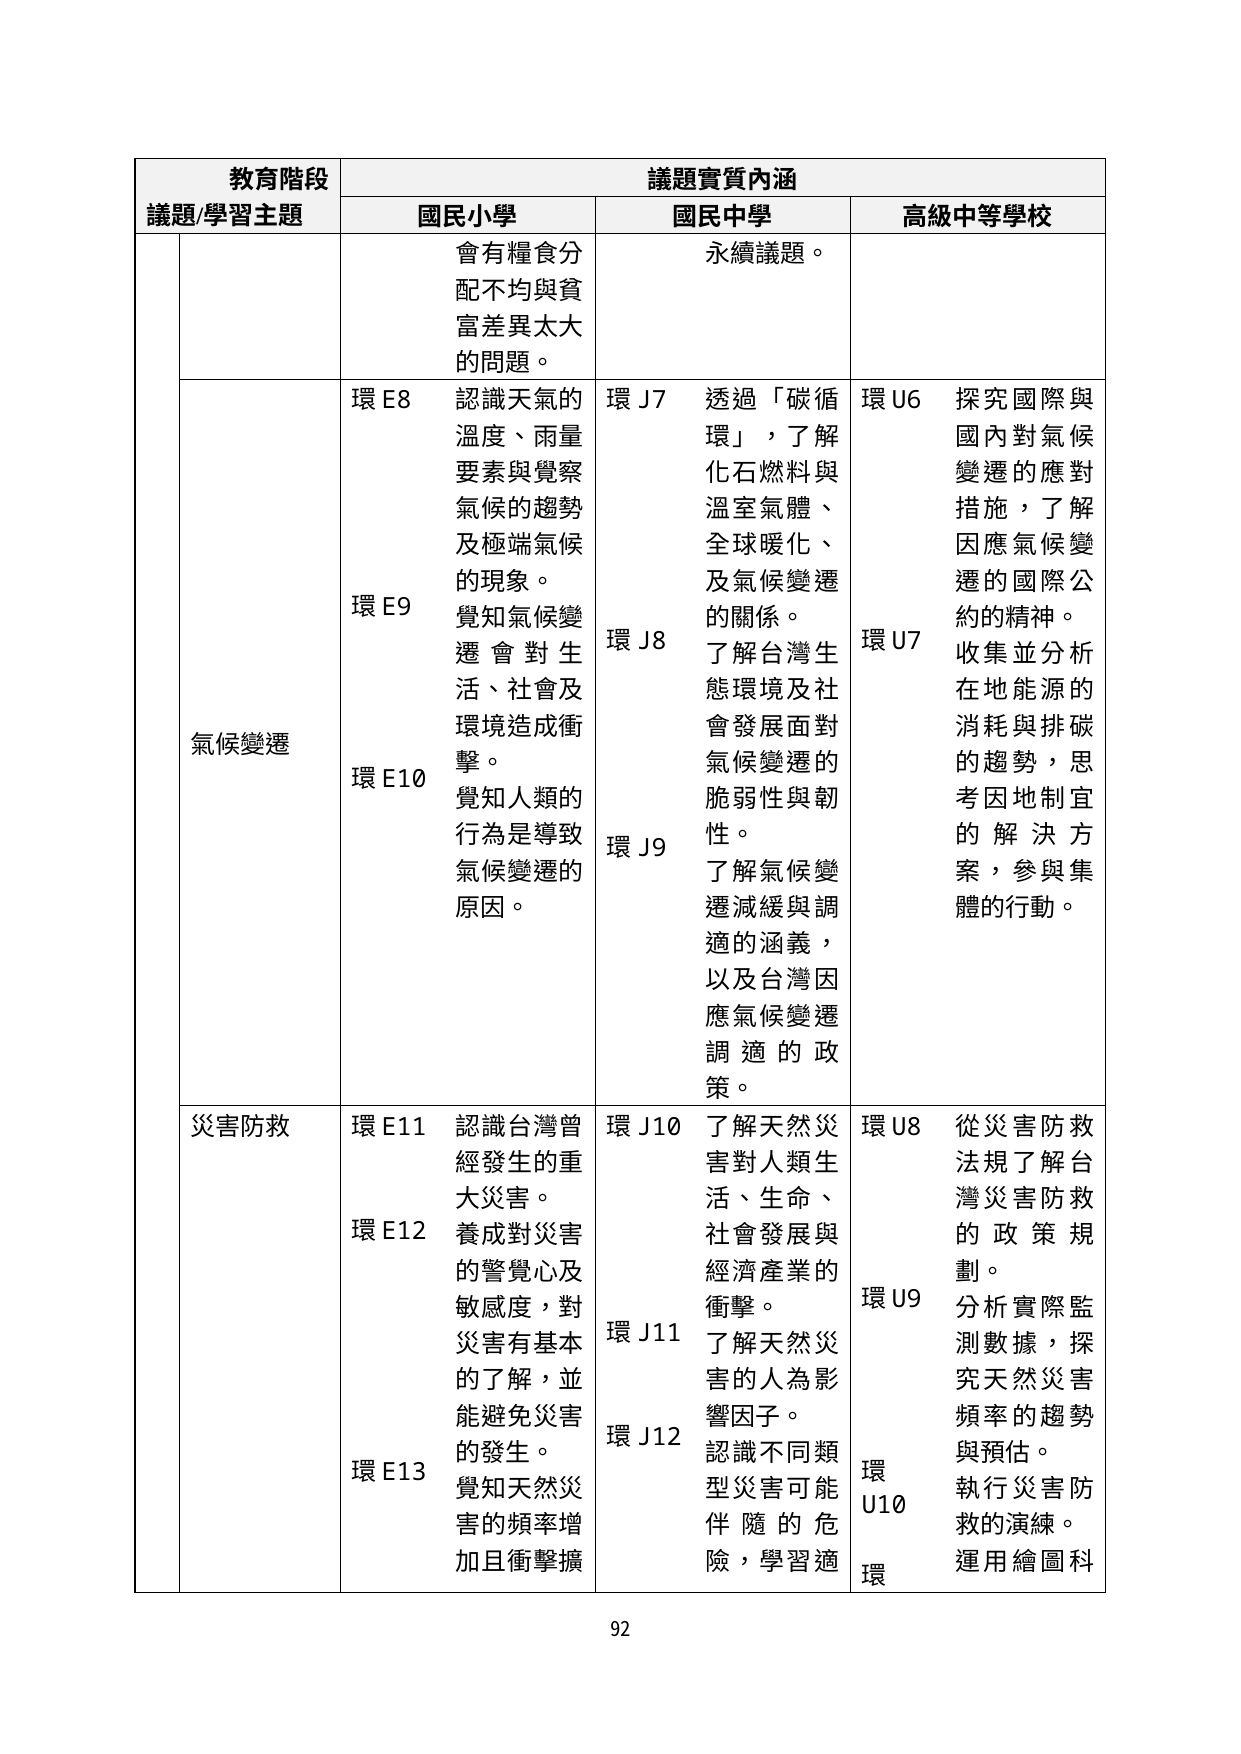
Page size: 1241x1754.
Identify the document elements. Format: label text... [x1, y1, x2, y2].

table_cell 氣候變遷 [180, 380, 340, 1105]
table_cell 探究國際與國內對氣候變遷的應對措施，了解因應氣候變遷的國際公約的精神。 收集並分析在地能源的消耗與排碳的趨勢，思考因地制宜的解決方案，參與集體的行動。 [944, 380, 1105, 1105]
table_cell [851, 234, 944, 379]
table_cell 會有糧食分配不均與貧富差異太大的問題。 [444, 234, 595, 379]
table_cell 認識天氣的溫度、雨量要素與覺察氣候的趨勢及極端氣候的現象。 覺知氣候變遷會對生活、社會及環境造成衝擊。 覺知人類的行為是導致氣候變遷的原因。 [444, 380, 595, 1105]
table_cell 高級中等學校 [851, 197, 1105, 233]
table_header 議題實質內涵 [341, 159, 1105, 196]
table_cell 環U8 環U9 環U10 環 [851, 1106, 944, 1592]
table_cell 國民小學 [341, 197, 595, 233]
table_cell 國民中學 [596, 197, 850, 233]
table_cell 環J10 環J11 環J12 [596, 1106, 694, 1592]
table_cell 環E8 環E9 環E10 [341, 380, 444, 1105]
table_cell [136, 234, 179, 1592]
table_cell 了解天然災害對人類生活、生命、社會發展與經濟產業的衝擊。 了解天然災害的人為影響因子。 認識不同類型災害可能伴隨的危險，學習適 [694, 1106, 850, 1592]
table_cell 災害防救 [180, 1106, 340, 1592]
table_cell 環U6 環U7 [851, 380, 944, 1105]
table_cell 永續議題。 [694, 234, 850, 379]
table_cell 環J7 環J8 環J9 [596, 380, 694, 1105]
table_cell 從災害防救法規了解台灣災害防救的政策規劃。 分析實際監測數據，探究天然災害頻率的趨勢與預估。 執行災害防救的演練。 運用繪圖科 [944, 1106, 1105, 1592]
table_cell [341, 234, 444, 379]
table_cell [180, 234, 340, 379]
table_cell 認識台灣曾經發生的重大災害。 養成對災害的警覺心及敏感度，對災害有基本的了解，並能避免災害的發生。 覺知天然災害的頻率增加且衝擊擴 [444, 1106, 595, 1592]
table_cell [596, 234, 694, 379]
table_cell 環E11 環E12 環E13 [341, 1106, 444, 1592]
table_cell [944, 234, 1105, 379]
table_header 教育階段 議題/學習主題 [136, 159, 340, 233]
table_cell 透過「碳循環」，了解化石燃料與溫室氣體、全球暖化、及氣候變遷的關係。 了解台灣生態環境及社會發展面對氣候變遷的脆弱性與韌性。 了解氣候變遷減緩與調適的涵義，以及台灣因應氣候變遷調適的政策。 [694, 380, 850, 1105]
